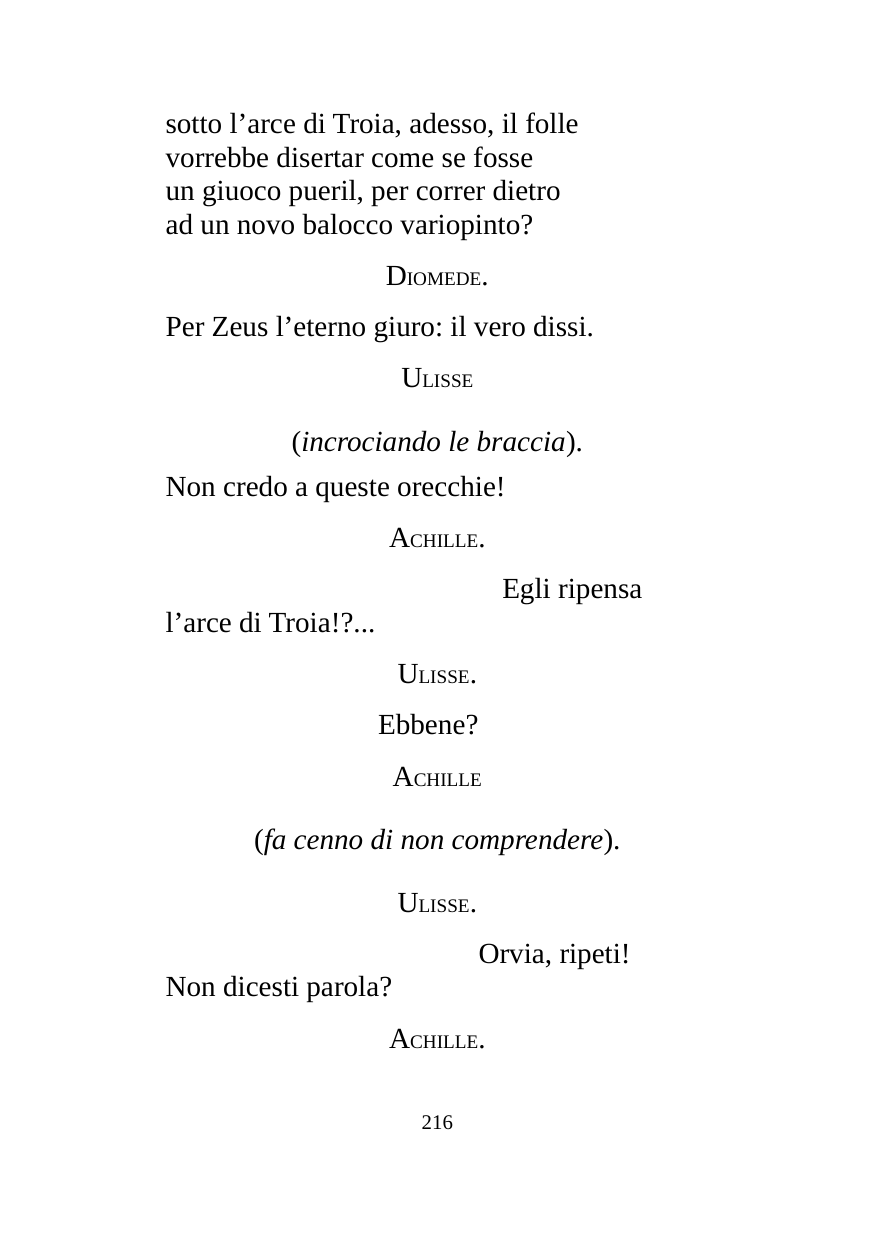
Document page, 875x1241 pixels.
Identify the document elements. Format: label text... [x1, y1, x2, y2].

text Achille. [106, 1021, 768, 1054]
text Diomede. [106, 258, 768, 292]
text Ebbene? [165, 707, 768, 741]
text Orvia, ripeti! Non dicesti parola? [165, 936, 768, 1003]
text sotto l’arce di Troia, adesso, il folle vorrebbe disertar come se fosse un giuoco pueril, per correr dietro ad un novo balocco variopinto? [165, 106, 768, 240]
text (incrociando le braccia). [106, 424, 768, 457]
text Achille [106, 759, 768, 792]
text Ulisse [106, 361, 768, 394]
text Per Zeus l’eterno giuro: il vero dissi. [165, 309, 768, 343]
text Egli ripensa l’arce di Troia!?... [165, 571, 768, 638]
text Achille. [106, 520, 768, 554]
text Non credo a queste orecchie! [165, 469, 768, 502]
text (fa cenno di non comprendere). [106, 822, 768, 855]
text Ulisse. [106, 885, 768, 918]
text Ulisse. [106, 656, 768, 690]
